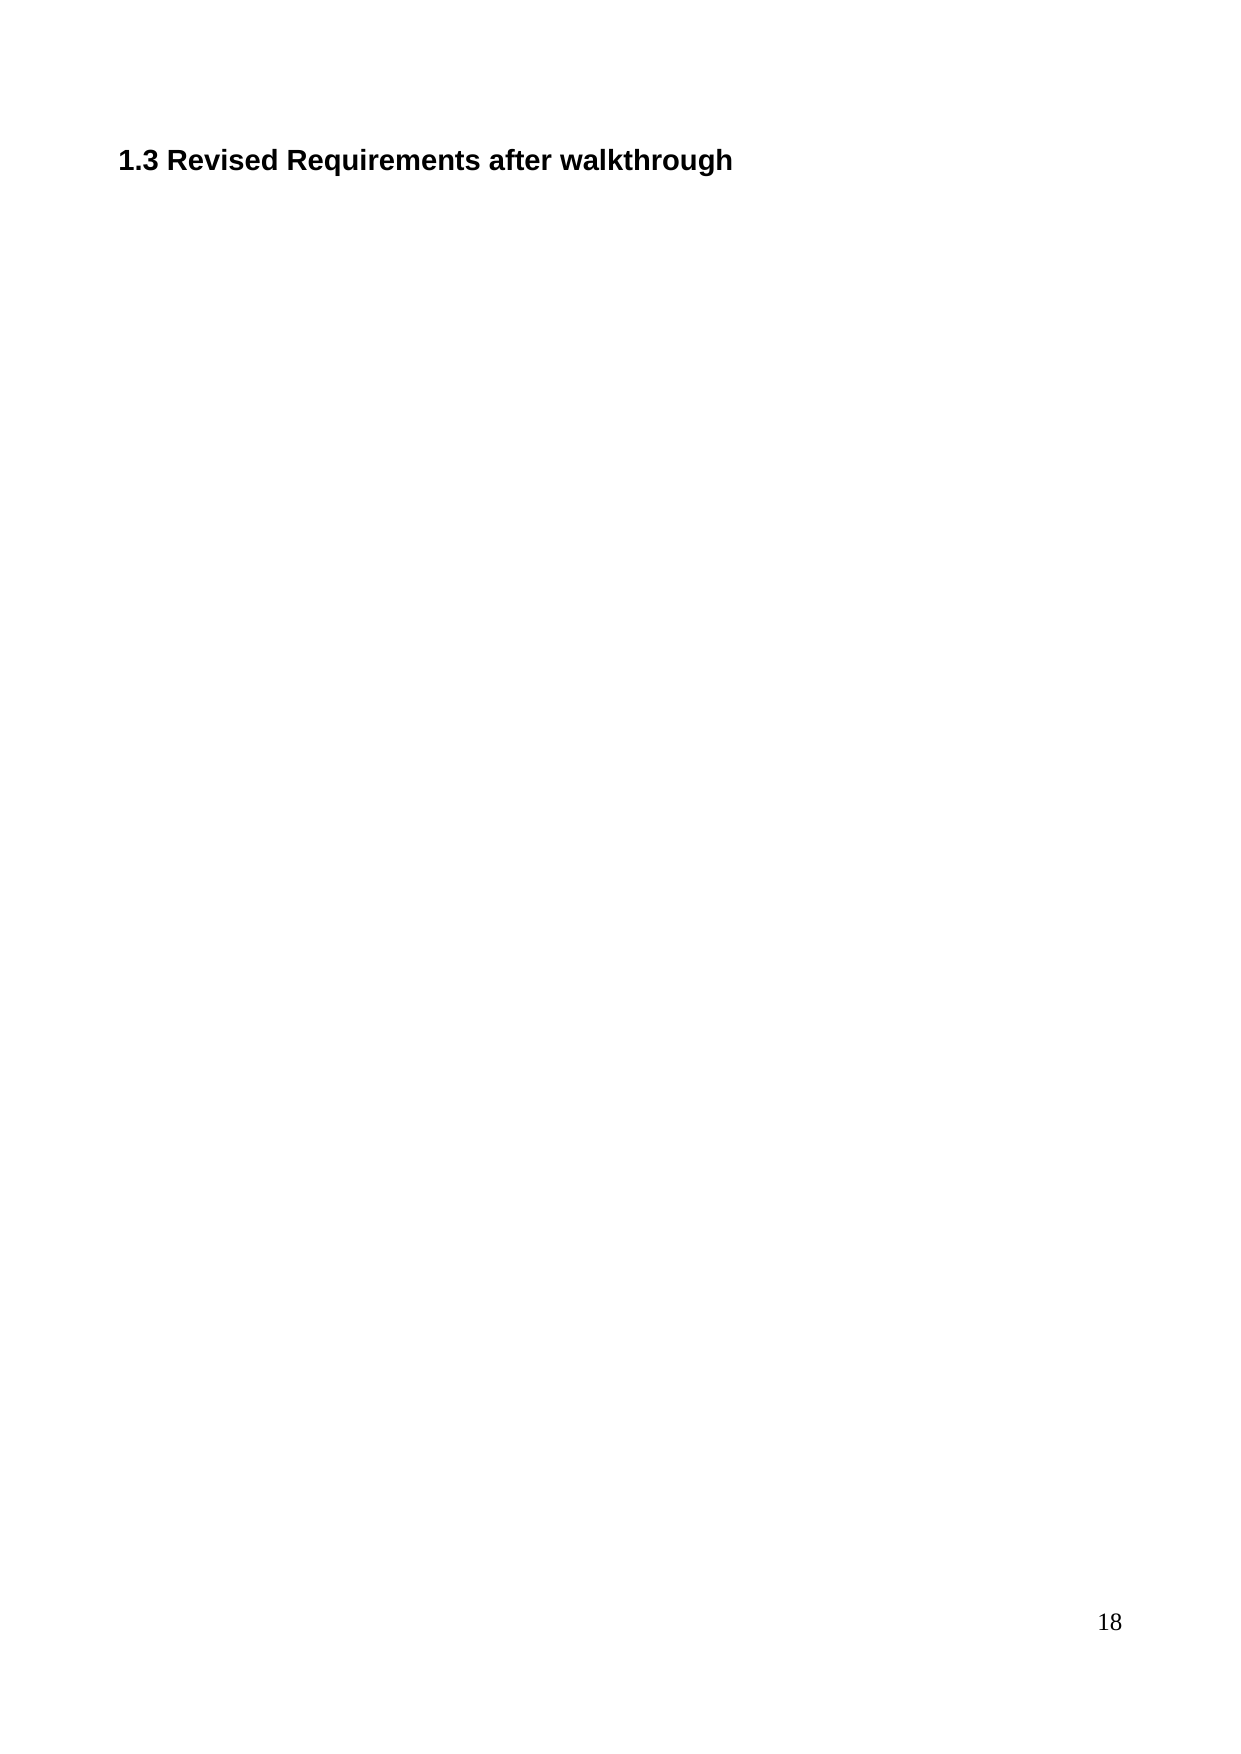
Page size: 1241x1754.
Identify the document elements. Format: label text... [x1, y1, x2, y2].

subtitle 1.3 Revised Requirements after walkthrough [118, 143, 1122, 177]
